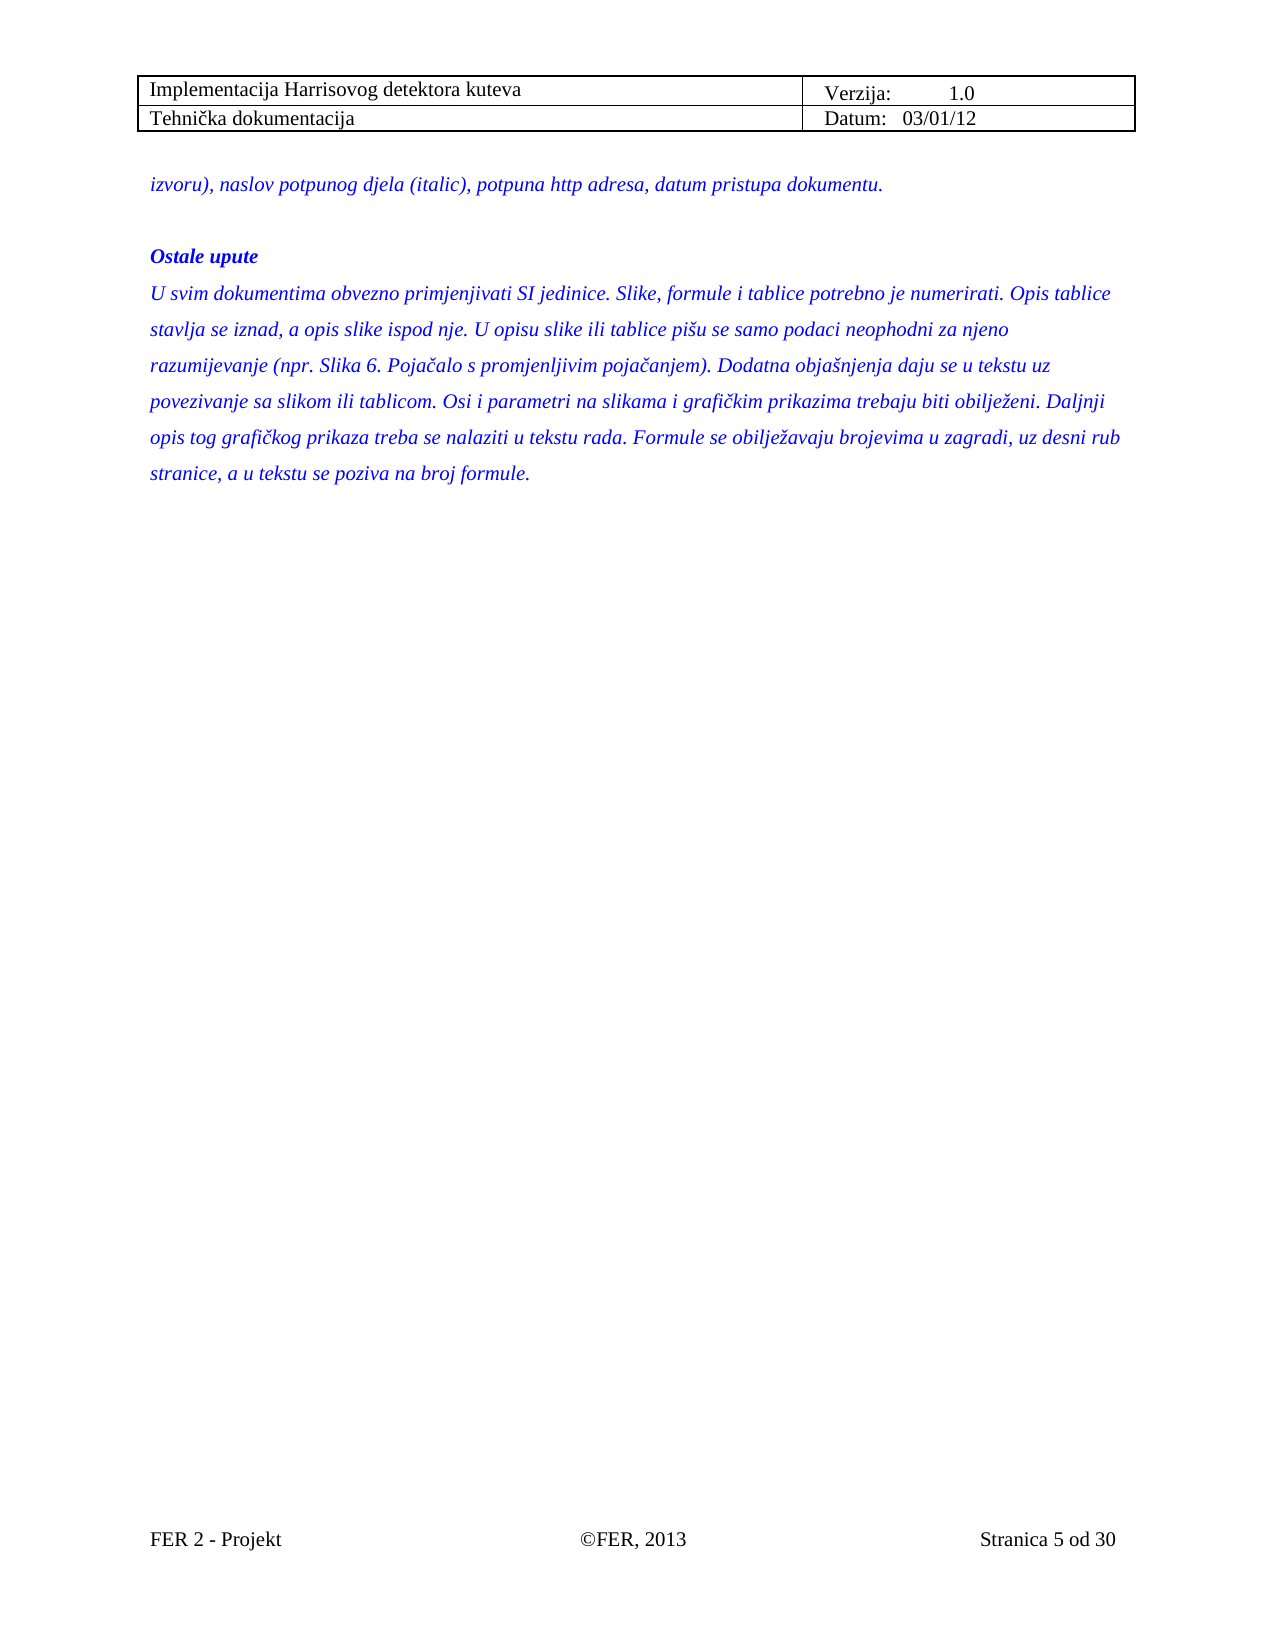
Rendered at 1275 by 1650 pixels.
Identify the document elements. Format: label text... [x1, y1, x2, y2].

text izvoru), naslov potpunog djela (italic), potpuna http adresa, datum pristupa dokumentu. [150, 172, 1125, 196]
text Ostale upute [150, 244, 1125, 268]
text U svim dokumentima obvezno primjenjivati SI jedinice. Slike, formule i tablice potrebno je numerirati. Opis tablice stavlja se iznad, a opis slike ispod nje. U opisu slike ili tablice pišu se samo podaci neophodni za njeno razumijevanje (npr. Slika 6. Pojačalo s promjenljivim pojačanjem). Dodatna objašnjenja daju se u tekstu uz povezivanje sa slikom ili tablicom. Osi i parametri na slikama i grafičkim prikazima trebaju biti obilježeni. Daljnji opis tog grafičkog prikaza treba se nalaziti u tekstu rada. Formule se obilježavaju brojevima u zagradi, uz desni rub stranice, a u tekstu se poziva na broj formule. [150, 280, 1125, 485]
